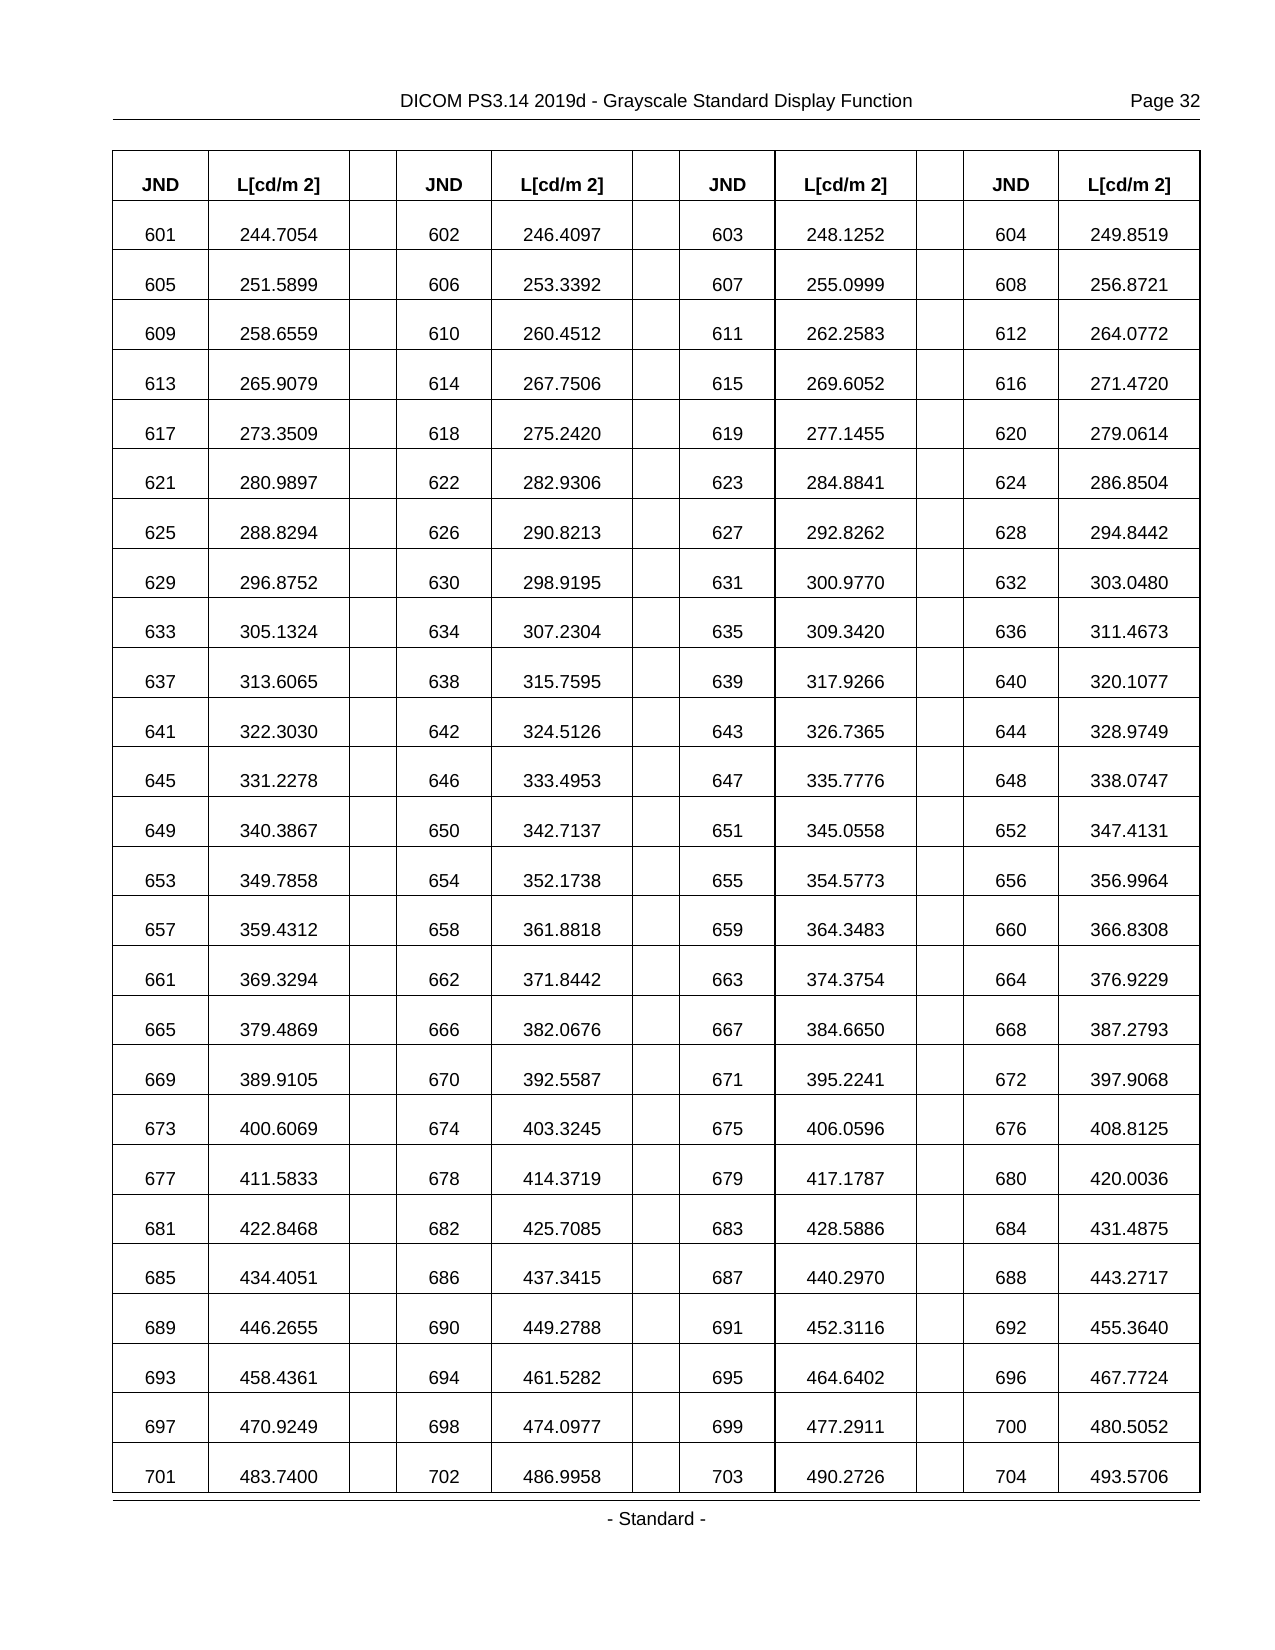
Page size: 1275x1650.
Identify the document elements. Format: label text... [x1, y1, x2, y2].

table_cell 284.8841 [776, 449, 916, 498]
table_cell 480.5052 [1059, 1393, 1199, 1442]
table_cell 689 [113, 1294, 208, 1342]
table_cell [917, 201, 963, 249]
table_cell [633, 1095, 679, 1144]
table_cell [350, 797, 396, 846]
table_cell 379.4869 [209, 996, 349, 1044]
table_cell 614 [397, 350, 491, 398]
table_cell 688 [964, 1244, 1058, 1293]
table_cell 638 [397, 648, 491, 697]
table_cell 683 [680, 1195, 774, 1243]
table_cell 646 [397, 747, 491, 796]
table_cell 303.0480 [1059, 549, 1199, 597]
table_cell 431.4875 [1059, 1195, 1199, 1243]
table_cell 271.4720 [1059, 350, 1199, 398]
table_cell 664 [964, 946, 1058, 995]
table_cell 340.3867 [209, 797, 349, 846]
table_cell 369.3294 [209, 946, 349, 995]
table_cell 288.8294 [209, 499, 349, 547]
table_cell 655 [680, 847, 774, 895]
table_cell [917, 1095, 963, 1144]
table_cell 486.9958 [492, 1443, 632, 1492]
table_cell 483.7400 [209, 1443, 349, 1492]
table_cell [350, 598, 396, 647]
table_cell 265.9079 [209, 350, 349, 398]
table_cell 607 [680, 250, 774, 299]
table_cell 620 [964, 400, 1058, 448]
table_cell 670 [397, 1045, 491, 1094]
table_cell [917, 1195, 963, 1243]
table_cell 640 [964, 648, 1058, 697]
table_cell 667 [680, 996, 774, 1044]
table_cell 695 [680, 1344, 774, 1392]
table_cell 622 [397, 449, 491, 498]
table_cell 663 [680, 946, 774, 995]
table_cell 452.3116 [776, 1294, 916, 1342]
table_cell 613 [113, 350, 208, 398]
table_header JND [964, 151, 1058, 200]
table_cell 621 [113, 449, 208, 498]
table_cell [917, 350, 963, 398]
table_cell 641 [113, 698, 208, 746]
table_cell 440.2970 [776, 1244, 916, 1293]
table_cell 279.0614 [1059, 400, 1199, 448]
table_cell [350, 1195, 396, 1243]
table_cell 682 [397, 1195, 491, 1243]
table_cell [350, 698, 396, 746]
table_cell [633, 1344, 679, 1392]
table_header L[cd/m 2] [492, 151, 632, 200]
table_cell 411.5833 [209, 1145, 349, 1193]
table_cell [350, 1294, 396, 1342]
table_cell [633, 896, 679, 945]
table_cell 493.5706 [1059, 1443, 1199, 1492]
table_cell 691 [680, 1294, 774, 1342]
table_cell 255.0999 [776, 250, 916, 299]
table_cell [917, 1443, 963, 1492]
table_cell 700 [964, 1393, 1058, 1442]
table_cell 309.3420 [776, 598, 916, 647]
table_cell [350, 1145, 396, 1193]
table_cell 313.6065 [209, 648, 349, 697]
table_cell 634 [397, 598, 491, 647]
table_cell 361.8818 [492, 896, 632, 945]
table_cell 443.2717 [1059, 1244, 1199, 1293]
table_cell 660 [964, 896, 1058, 945]
table_cell 461.5282 [492, 1344, 632, 1392]
table_cell 262.2583 [776, 300, 916, 349]
table_cell 612 [964, 300, 1058, 349]
table_cell 632 [964, 549, 1058, 597]
table_cell 470.9249 [209, 1393, 349, 1442]
table_cell 290.8213 [492, 499, 632, 547]
table_cell [917, 996, 963, 1044]
table_cell [350, 1443, 396, 1492]
table_cell 352.1738 [492, 847, 632, 895]
table_cell [633, 499, 679, 547]
table_cell 267.7506 [492, 350, 632, 398]
table_cell 422.8468 [209, 1195, 349, 1243]
table_cell 317.9266 [776, 648, 916, 697]
table_cell 659 [680, 896, 774, 945]
table_cell [917, 1045, 963, 1094]
table_cell [917, 797, 963, 846]
table_cell [350, 201, 396, 249]
table_cell 662 [397, 946, 491, 995]
table_cell 661 [113, 946, 208, 995]
table_cell [350, 896, 396, 945]
table_cell 629 [113, 549, 208, 597]
table_cell 376.9229 [1059, 946, 1199, 995]
table_cell 395.2241 [776, 1045, 916, 1094]
table_cell 324.5126 [492, 698, 632, 746]
table_cell 269.6052 [776, 350, 916, 398]
table_cell 298.9195 [492, 549, 632, 597]
table_cell 477.2911 [776, 1393, 916, 1442]
table_cell 668 [964, 996, 1058, 1044]
table_cell 320.1077 [1059, 648, 1199, 697]
table_cell 643 [680, 698, 774, 746]
table_cell [917, 549, 963, 597]
table_cell 275.2420 [492, 400, 632, 448]
table_cell 606 [397, 250, 491, 299]
table_cell 669 [113, 1045, 208, 1094]
table_header L[cd/m 2] [776, 151, 916, 200]
table_cell [633, 1244, 679, 1293]
table_cell [917, 698, 963, 746]
table_cell 637 [113, 648, 208, 697]
table_cell 305.1324 [209, 598, 349, 647]
table_cell 400.6069 [209, 1095, 349, 1144]
table_cell 294.8442 [1059, 499, 1199, 547]
table_cell [917, 896, 963, 945]
table_cell [350, 400, 396, 448]
table_cell [917, 1344, 963, 1392]
table_cell 249.8519 [1059, 201, 1199, 249]
table_cell 619 [680, 400, 774, 448]
table_cell 420.0036 [1059, 1145, 1199, 1193]
table_cell 342.7137 [492, 797, 632, 846]
table_cell [917, 1294, 963, 1342]
table_cell 674 [397, 1095, 491, 1144]
table_cell 686 [397, 1244, 491, 1293]
table_cell 307.2304 [492, 598, 632, 647]
table_cell 685 [113, 1244, 208, 1293]
table_cell 687 [680, 1244, 774, 1293]
table_cell 434.4051 [209, 1244, 349, 1293]
table_cell 354.5773 [776, 847, 916, 895]
table_cell 326.7365 [776, 698, 916, 746]
table_cell 647 [680, 747, 774, 796]
table_cell 280.9897 [209, 449, 349, 498]
table_cell 628 [964, 499, 1058, 547]
table_cell 338.0747 [1059, 747, 1199, 796]
table_cell 652 [964, 797, 1058, 846]
table_cell 449.2788 [492, 1294, 632, 1342]
table_cell 382.0676 [492, 996, 632, 1044]
table_cell 694 [397, 1344, 491, 1392]
table_cell 331.2278 [209, 747, 349, 796]
table_cell 315.7595 [492, 648, 632, 697]
table_cell 676 [964, 1095, 1058, 1144]
table_cell 627 [680, 499, 774, 547]
table_cell 490.2726 [776, 1443, 916, 1492]
table_cell [917, 300, 963, 349]
table_cell 258.6559 [209, 300, 349, 349]
table_header [917, 151, 963, 200]
table_header JND [397, 151, 491, 200]
table_cell [350, 847, 396, 895]
table_cell 292.8262 [776, 499, 916, 547]
table_cell 623 [680, 449, 774, 498]
table_cell 626 [397, 499, 491, 547]
table_cell 253.3392 [492, 250, 632, 299]
table_cell 273.3509 [209, 400, 349, 448]
table_cell 408.8125 [1059, 1095, 1199, 1144]
table_cell 704 [964, 1443, 1058, 1492]
table_cell 366.8308 [1059, 896, 1199, 945]
table_cell 256.8721 [1059, 250, 1199, 299]
table_cell 610 [397, 300, 491, 349]
table_cell [633, 996, 679, 1044]
table_cell [917, 946, 963, 995]
table_cell [917, 400, 963, 448]
table_cell 264.0772 [1059, 300, 1199, 349]
table_cell 681 [113, 1195, 208, 1243]
table_cell 625 [113, 499, 208, 547]
table_cell 635 [680, 598, 774, 647]
table_cell [917, 747, 963, 796]
table_cell 702 [397, 1443, 491, 1492]
table_cell 260.4512 [492, 300, 632, 349]
table_header JND [680, 151, 774, 200]
table_cell 349.7858 [209, 847, 349, 895]
table_cell [633, 250, 679, 299]
table_cell 282.9306 [492, 449, 632, 498]
table_cell 322.3030 [209, 698, 349, 746]
table_cell 374.3754 [776, 946, 916, 995]
table_cell 696 [964, 1344, 1058, 1392]
table_cell 703 [680, 1443, 774, 1492]
table_cell 425.7085 [492, 1195, 632, 1243]
table_cell 675 [680, 1095, 774, 1144]
table_cell [350, 1344, 396, 1392]
table_cell 690 [397, 1294, 491, 1342]
table_cell 455.3640 [1059, 1294, 1199, 1342]
table_cell [350, 996, 396, 1044]
table_cell 364.3483 [776, 896, 916, 945]
table_cell 406.0596 [776, 1095, 916, 1144]
table_cell [917, 250, 963, 299]
table_cell 684 [964, 1195, 1058, 1243]
table_cell [633, 1393, 679, 1442]
table_cell 467.7724 [1059, 1344, 1199, 1392]
table_cell 397.9068 [1059, 1045, 1199, 1094]
table_cell 601 [113, 201, 208, 249]
table_cell 359.4312 [209, 896, 349, 945]
table_cell 642 [397, 698, 491, 746]
table_cell [633, 300, 679, 349]
table_cell [917, 449, 963, 498]
table_cell 603 [680, 201, 774, 249]
table_cell [633, 1195, 679, 1243]
table_cell 356.9964 [1059, 847, 1199, 895]
table_cell [350, 449, 396, 498]
table_cell 680 [964, 1145, 1058, 1193]
table_cell 371.8442 [492, 946, 632, 995]
table_cell 653 [113, 847, 208, 895]
table_cell [633, 797, 679, 846]
table_cell [350, 747, 396, 796]
table_cell [917, 1244, 963, 1293]
table_cell 311.4673 [1059, 598, 1199, 647]
table_header [350, 151, 396, 200]
table_cell 617 [113, 400, 208, 448]
table_cell [633, 350, 679, 398]
table_cell 248.1252 [776, 201, 916, 249]
table_cell 403.3245 [492, 1095, 632, 1144]
table_cell 604 [964, 201, 1058, 249]
table_cell 446.2655 [209, 1294, 349, 1342]
table_cell 658 [397, 896, 491, 945]
table_cell 286.8504 [1059, 449, 1199, 498]
table_cell 631 [680, 549, 774, 597]
table_cell 697 [113, 1393, 208, 1442]
table_cell [350, 250, 396, 299]
table_cell 657 [113, 896, 208, 945]
table_cell [917, 648, 963, 697]
table_cell 701 [113, 1443, 208, 1492]
table_cell [350, 1045, 396, 1094]
table_cell 636 [964, 598, 1058, 647]
table_cell 608 [964, 250, 1058, 299]
table_cell [633, 747, 679, 796]
table_cell 611 [680, 300, 774, 349]
table_cell 692 [964, 1294, 1058, 1342]
table_cell 609 [113, 300, 208, 349]
table_cell 277.1455 [776, 400, 916, 448]
table_cell 437.3415 [492, 1244, 632, 1293]
table_cell 616 [964, 350, 1058, 398]
table_cell 333.4953 [492, 747, 632, 796]
table_cell 387.2793 [1059, 996, 1199, 1044]
table_cell 335.7776 [776, 747, 916, 796]
table_cell [633, 400, 679, 448]
table_cell 392.5587 [492, 1045, 632, 1094]
table_cell 656 [964, 847, 1058, 895]
table_cell 699 [680, 1393, 774, 1442]
table_cell [350, 549, 396, 597]
table_cell [633, 946, 679, 995]
table_cell [350, 499, 396, 547]
table_cell 649 [113, 797, 208, 846]
table_cell 665 [113, 996, 208, 1044]
table_cell 300.9770 [776, 549, 916, 597]
table_cell 650 [397, 797, 491, 846]
table_header [633, 151, 679, 200]
table_cell [633, 648, 679, 697]
table_cell 347.4131 [1059, 797, 1199, 846]
table_cell 651 [680, 797, 774, 846]
table_cell 671 [680, 1045, 774, 1094]
table_header JND [113, 151, 208, 200]
table_header L[cd/m 2] [209, 151, 349, 200]
table_cell 458.4361 [209, 1344, 349, 1392]
table_cell 677 [113, 1145, 208, 1193]
table_cell 679 [680, 1145, 774, 1193]
table_cell [633, 1145, 679, 1193]
table_cell [350, 946, 396, 995]
table_cell 644 [964, 698, 1058, 746]
table_cell 328.9749 [1059, 698, 1199, 746]
table_cell 474.0977 [492, 1393, 632, 1442]
table_cell 630 [397, 549, 491, 597]
table_cell [917, 847, 963, 895]
table_cell 428.5886 [776, 1195, 916, 1243]
table_cell [633, 549, 679, 597]
table_cell [350, 1244, 396, 1293]
table_cell 645 [113, 747, 208, 796]
table_cell [350, 1095, 396, 1144]
table_cell [633, 1294, 679, 1342]
table_cell 251.5899 [209, 250, 349, 299]
table_cell 296.8752 [209, 549, 349, 597]
table_cell [633, 449, 679, 498]
table_cell [917, 598, 963, 647]
table_cell 693 [113, 1344, 208, 1392]
table_cell [350, 350, 396, 398]
table_cell 414.3719 [492, 1145, 632, 1193]
table_header L[cd/m 2] [1059, 151, 1199, 200]
table_cell [633, 847, 679, 895]
table_cell 698 [397, 1393, 491, 1442]
table_cell [350, 300, 396, 349]
table_cell 384.6650 [776, 996, 916, 1044]
table_cell 672 [964, 1045, 1058, 1094]
table_cell [633, 201, 679, 249]
table_cell [633, 1443, 679, 1492]
table_cell [633, 598, 679, 647]
table_cell 417.1787 [776, 1145, 916, 1193]
table_cell 654 [397, 847, 491, 895]
table_cell [917, 1145, 963, 1193]
table_cell [350, 648, 396, 697]
table_cell [633, 698, 679, 746]
table_cell [917, 1393, 963, 1442]
table_cell [350, 1393, 396, 1442]
table_cell 639 [680, 648, 774, 697]
table_cell 345.0558 [776, 797, 916, 846]
table_cell 678 [397, 1145, 491, 1193]
table_cell 605 [113, 250, 208, 299]
table_cell 648 [964, 747, 1058, 796]
table_cell 389.9105 [209, 1045, 349, 1094]
table_cell 666 [397, 996, 491, 1044]
table_cell [633, 1045, 679, 1094]
table_cell 602 [397, 201, 491, 249]
table_cell 464.6402 [776, 1344, 916, 1392]
table_cell [917, 499, 963, 547]
table_cell 246.4097 [492, 201, 632, 249]
table_cell 624 [964, 449, 1058, 498]
table_cell 673 [113, 1095, 208, 1144]
table_cell 615 [680, 350, 774, 398]
table_cell 618 [397, 400, 491, 448]
table_cell 633 [113, 598, 208, 647]
table_cell 244.7054 [209, 201, 349, 249]
